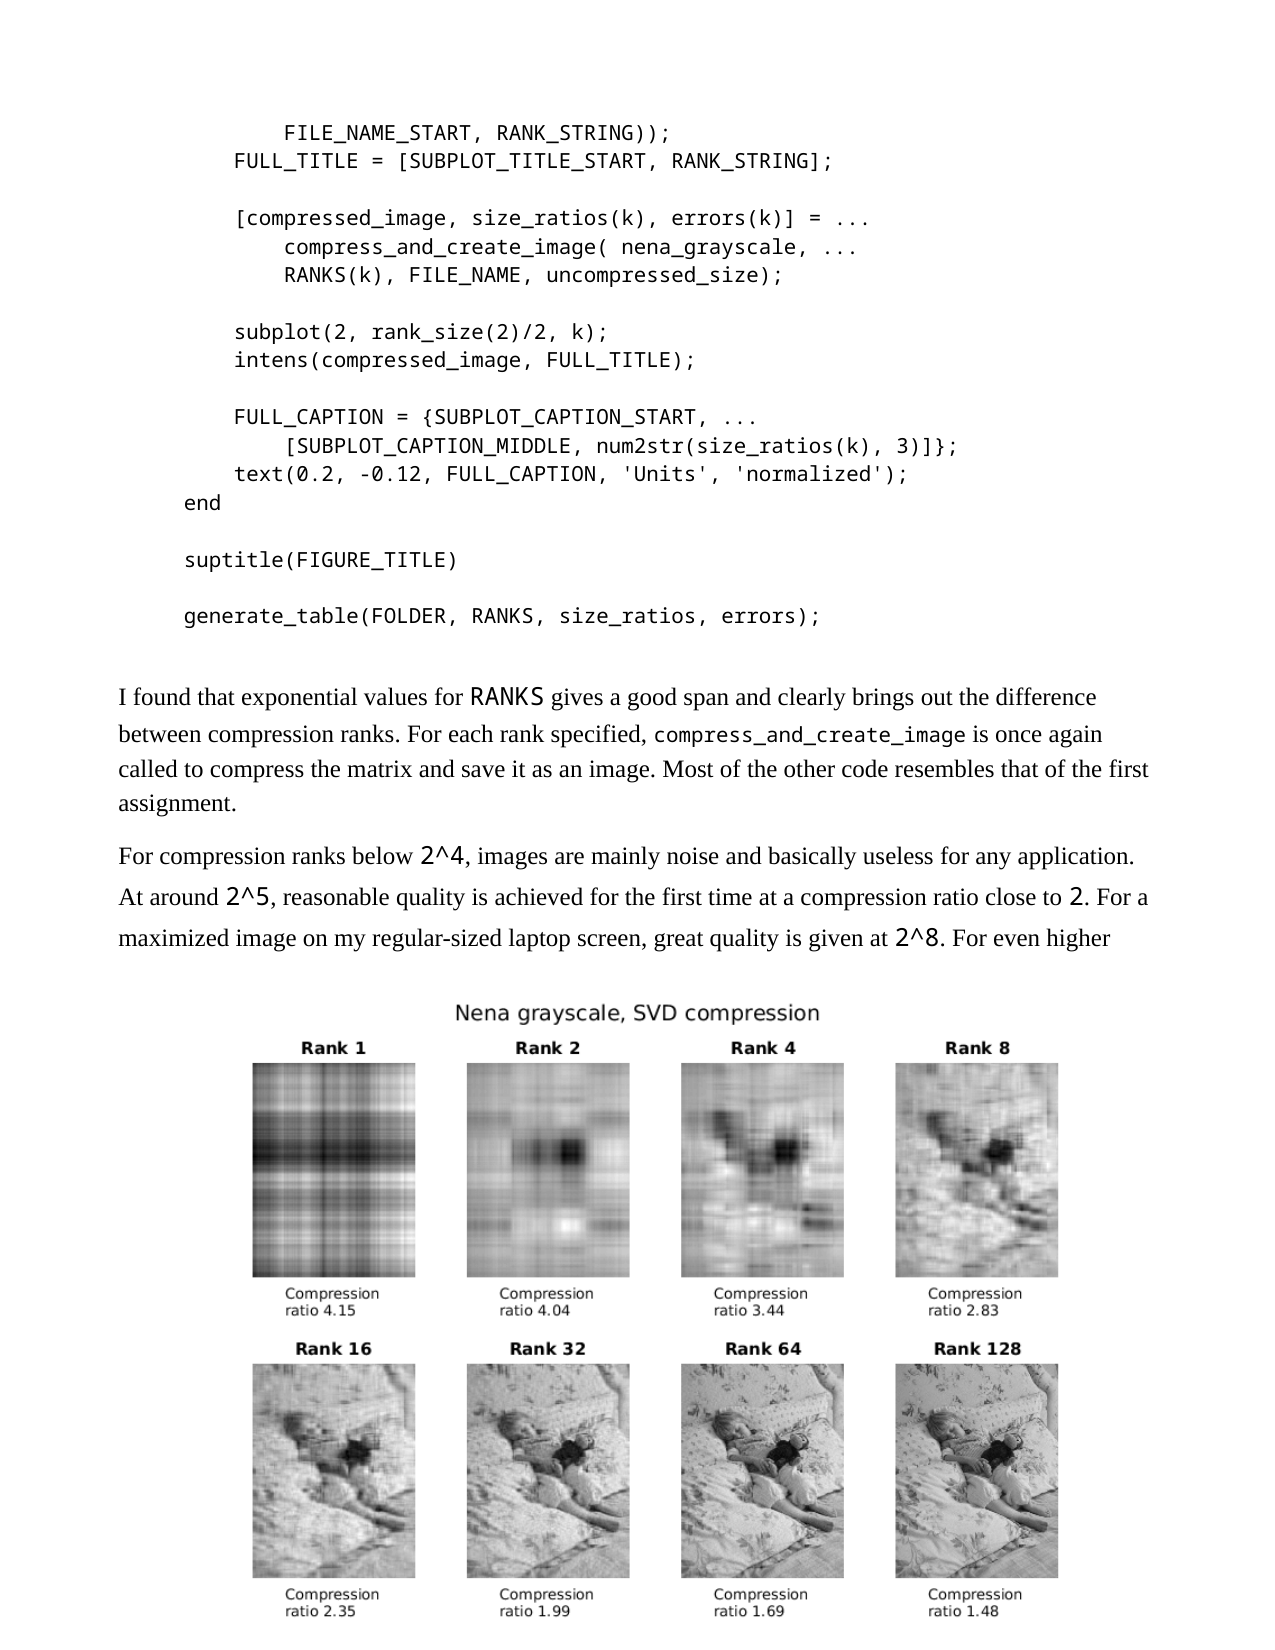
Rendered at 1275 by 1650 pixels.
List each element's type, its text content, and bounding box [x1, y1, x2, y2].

text For compression ranks below 2^4, images are mainly noise and basically useless for any application. At around 2^5, reasonable quality is achieved for the first time at a compression ratio close to 2. For a maximized image on my regular-sized laptop screen, great quality is given at 2^8. For even higher [118, 838, 1157, 953]
text generate_table(FOLDER, RANKS, size_ratios, errors); [184, 602, 1157, 630]
text [SUBPLOT_CAPTION_MIDDLE, num2str(size_ratios(k), 3)]}; [184, 431, 1157, 459]
text FILE_NAME_START, RANK_STRING)); [184, 118, 1157, 147]
text FULL_CAPTION = {SUBPLOT_CAPTION_START, ... [184, 402, 1157, 431]
text RANKS(k), FILE_NAME, uncompressed_size); [184, 260, 1157, 289]
text subplot(2, rank_size(2)/2, k); [184, 317, 1157, 346]
text compress_and_create_image( nena_grayscale, ... [184, 232, 1157, 260]
picture [118, 980, 1157, 1650]
text text(0.2, -0.12, FULL_CAPTION, 'Units', 'normalized'); [184, 459, 1157, 488]
text end [184, 488, 1157, 516]
text suptitle(FIGURE_TITLE) [184, 545, 1157, 573]
text FULL_TITLE = [SUBPLOT_TITLE_START, RANK_STRING]; [184, 147, 1157, 175]
text I found that exponential values for RANKS gives a good span and clearly brings out the difference between compression ranks. For each rank specified, compress_and_create_image is once again called to compress the matrix and save it as an image. Most of the other code resembles that of the first assignment. [118, 679, 1157, 817]
text intens(compressed_image, FULL_TITLE); [184, 346, 1157, 374]
text [compressed_image, size_ratios(k), errors(k)] = ... [184, 203, 1157, 232]
